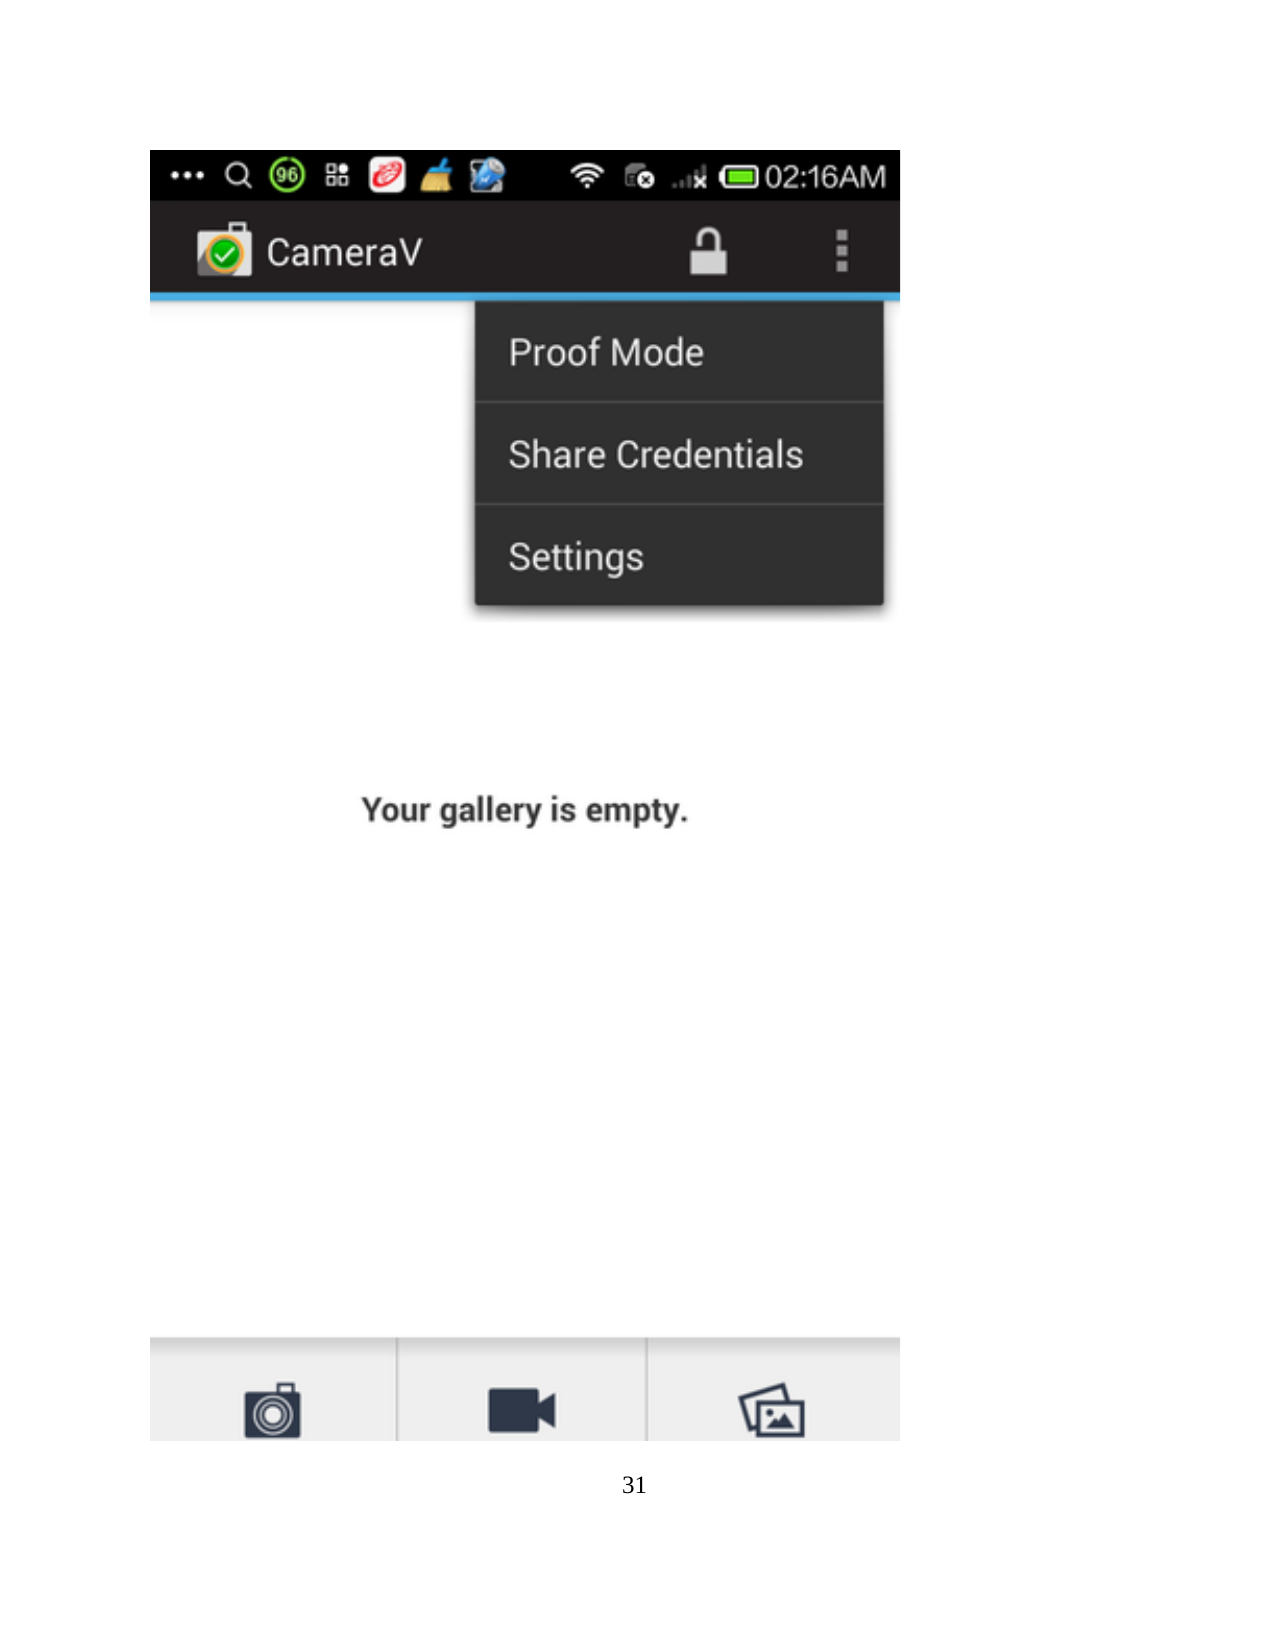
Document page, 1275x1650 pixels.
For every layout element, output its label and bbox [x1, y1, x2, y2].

picture [150, 150, 901, 1441]
